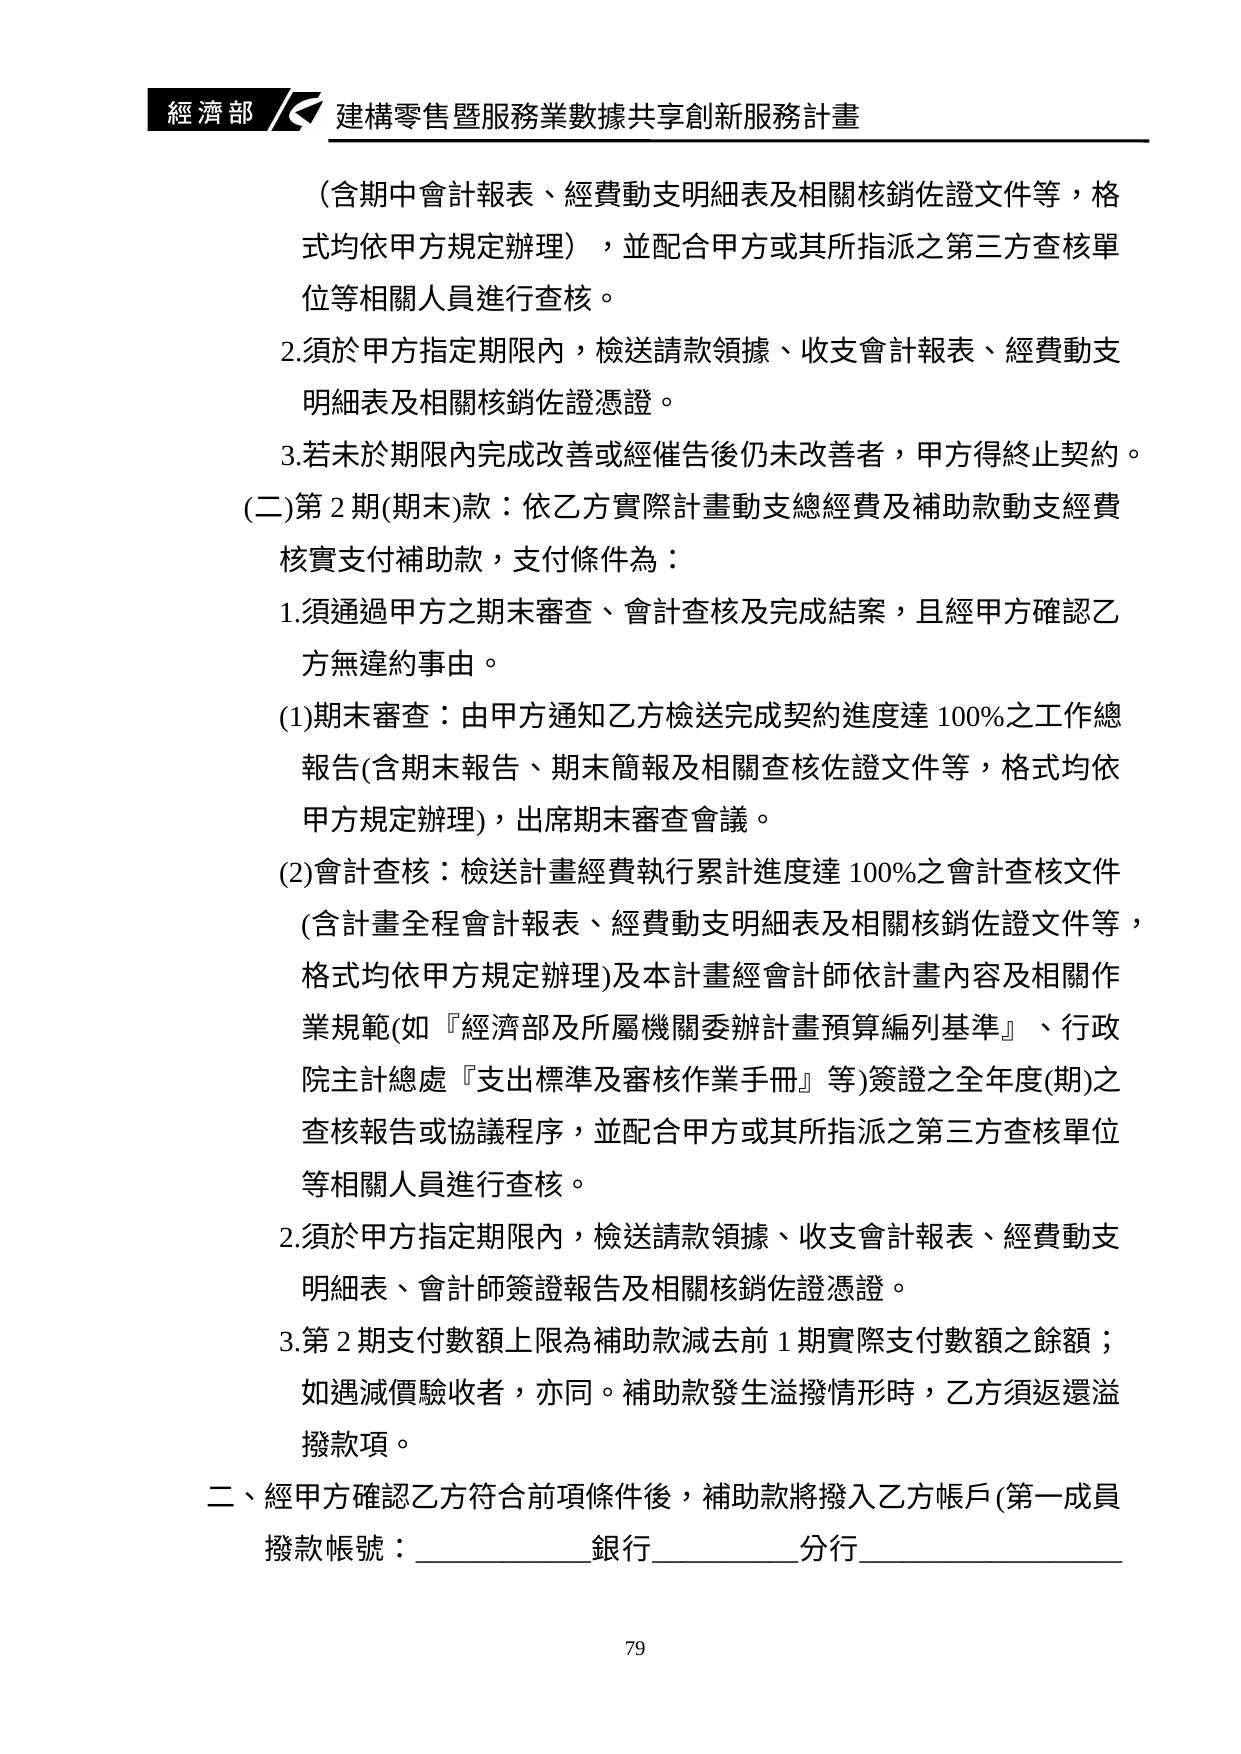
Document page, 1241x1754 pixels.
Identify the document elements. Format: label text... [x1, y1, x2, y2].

text (2)會計查核：檢送計畫經費執行累計進度達100%之會計查核文件(含計畫全程會計報表、經費動支明細表及相關核銷佐證文件等，格式均依甲方規定辦理)及本計畫經會計師依計畫內容及相關作業規範(如『經濟部及所屬機關委辦計畫預算編列基準』、行政院主計總處『支出標準及審核作業手冊』等)簽證之全年度(期)之查核報告或協議程序，並配合甲方或其所指派之第三方查核單位等相關人員進行查核。 [279, 841, 1122, 1205]
text （含期中會計報表、經費動支明細表及相關核銷佐證文件等，格式均依甲方規定辦理），並配合甲方或其所指派之第三方查核單位等相關人員進行查核。 [279, 164, 1122, 320]
picture [147, 88, 323, 131]
text 1.須通過甲方之期末審查、會計查核及完成結案，且經甲方確認乙方無違約事由。 [279, 580, 1122, 684]
text (二)第2期(期末)款：依乙方實際計畫動支總經費及補助款動支經費核實支付補助款，支付條件為： [235, 476, 1122, 580]
text 3.第2期支付數額上限為補助款減去前1期實際支付數額之餘額；如遇減價驗收者，亦同。補助款發生溢撥情形時，乙方須返還溢撥款項。 [279, 1309, 1122, 1466]
text 2.須於甲方指定期限內，檢送請款領據、收支會計報表、經費動支明細表、會計師簽證報告及相關核銷佐證憑證。 [279, 1205, 1122, 1309]
text (1)期末審查：由甲方通知乙方檢送完成契約進度達100%之工作總報告(含期末報告、期末簡報及相關查核佐證文件等，格式均依甲方規定辦理)，出席期末審查會議。 [279, 684, 1122, 841]
text 二、經甲方確認乙方符合前項條件後，補助款將撥入乙方帳戶(第一成員撥款帳號：____________銀行__________分行__________________ [206, 1466, 1122, 1570]
text 3.若未於期限內完成改善或經催告後仍未改善者，甲方得終止契約。 [280, 424, 1122, 476]
text 2.須於甲方指定期限內，檢送請款領據、收支會計報表、經費動支明細表及相關核銷佐證憑證。 [280, 320, 1122, 424]
